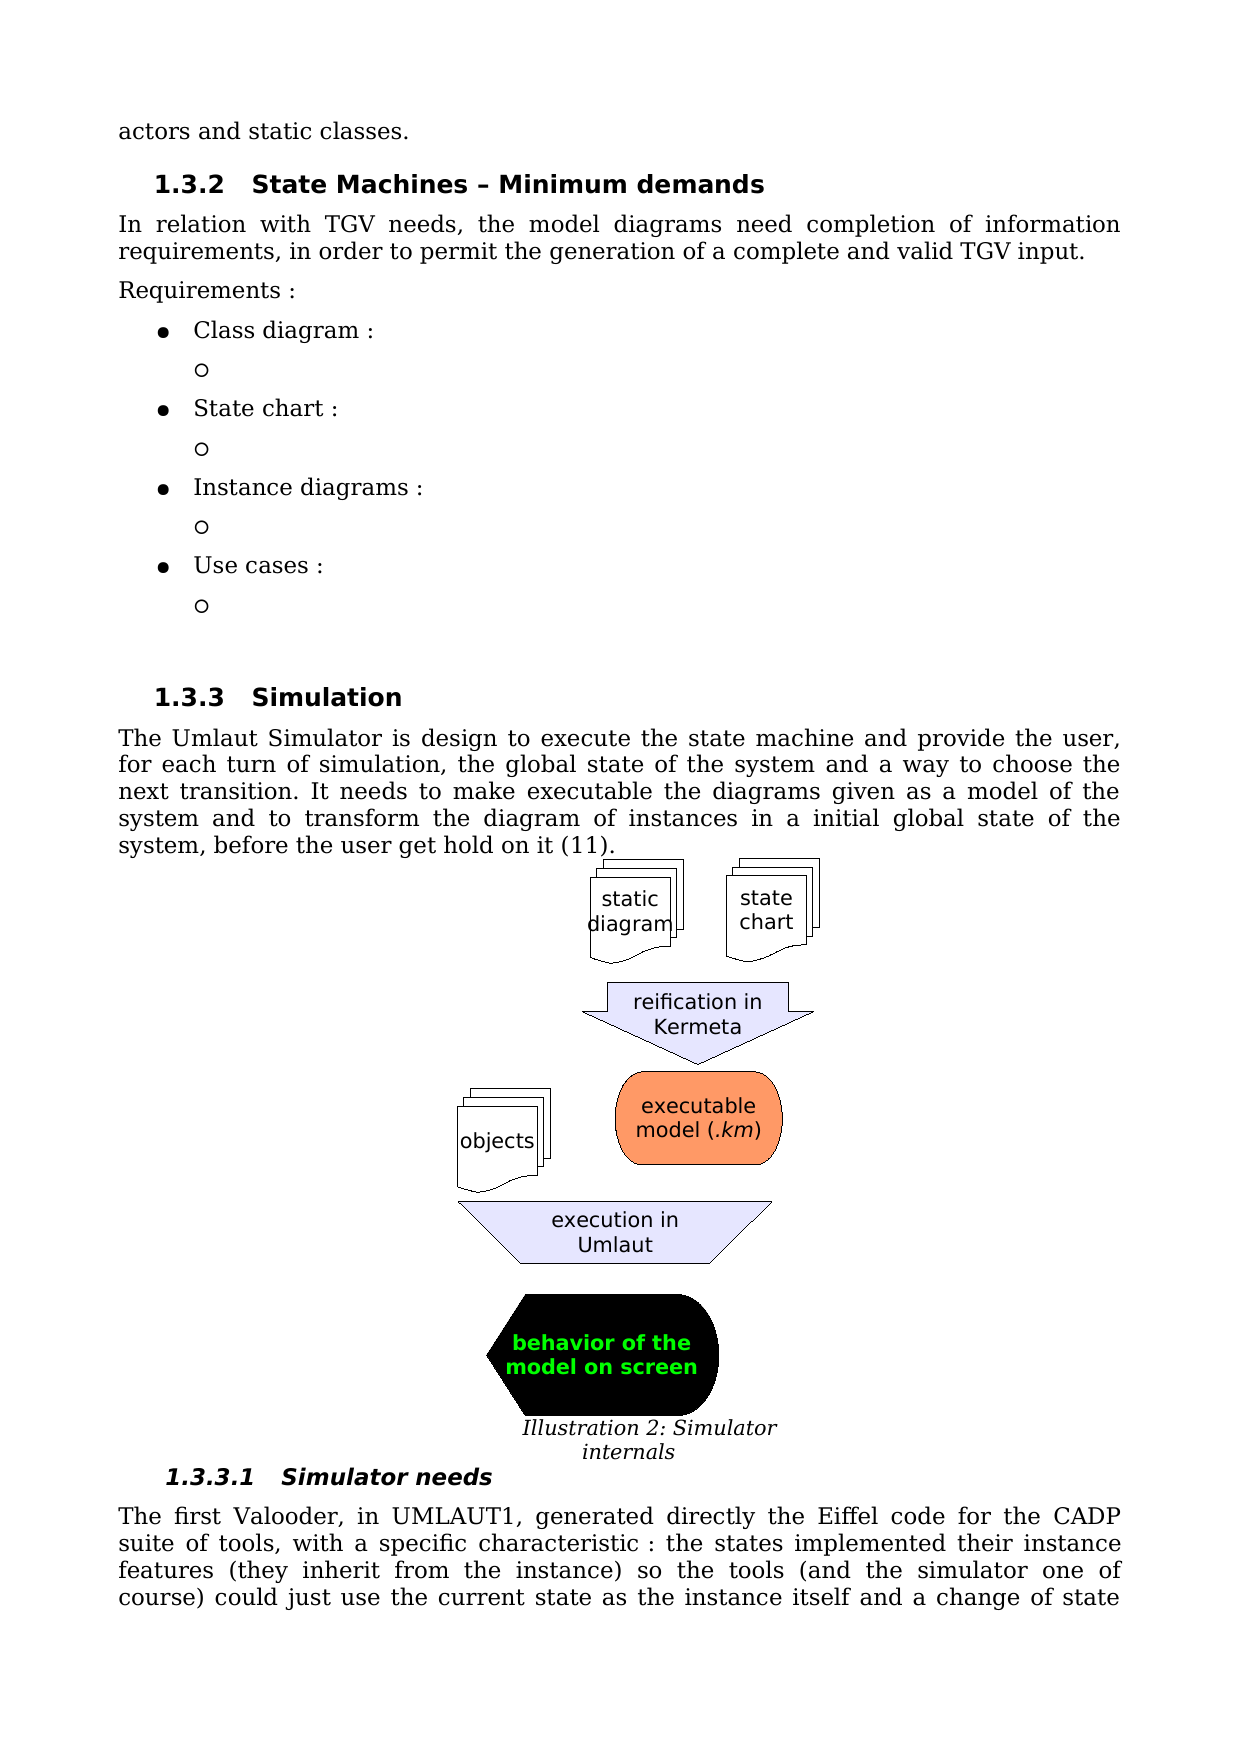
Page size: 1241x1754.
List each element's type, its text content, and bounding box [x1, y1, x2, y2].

list Use cases : [156, 553, 1122, 579]
subtitle Simulator needs [165, 858, 1122, 1491]
text actors and static classes. [118, 118, 1122, 145]
list Instance diagrams : [156, 474, 1122, 501]
list Class diagram : [156, 317, 1122, 344]
subtitle State Machines – Minimum demands [153, 170, 1122, 199]
text In relation with TGV needs, the model diagrams need completion of information requirements, in order to permit the generation of a complete and valid TGV input. [118, 212, 1122, 265]
text The Umlaut Simulator is design to execute the state machine and provide the user, for each turn of simulation, the global state of the system and a way to choose the next transition. It needs to make executable the diagrams given as a model of the system and to transform the diagram of instances in a initial global state of the system, before the user get hold on it (11). [118, 725, 1122, 858]
list State chart : [156, 396, 1122, 422]
text The first Valooder, in UMLAUT1, generated directly the Eiffel code for the CADP suite of tools, with a specific characteristic : the states implemented their instance features (they inherit from the instance) so the tools (and the simulator one of course) could just use the current state as the instance itself and a change of state [118, 1503, 1122, 1611]
subtitle Simulation [153, 683, 1122, 712]
text Requirements : [118, 278, 1122, 304]
text Illustration 2: Simulator internals [440, 858, 819, 1464]
